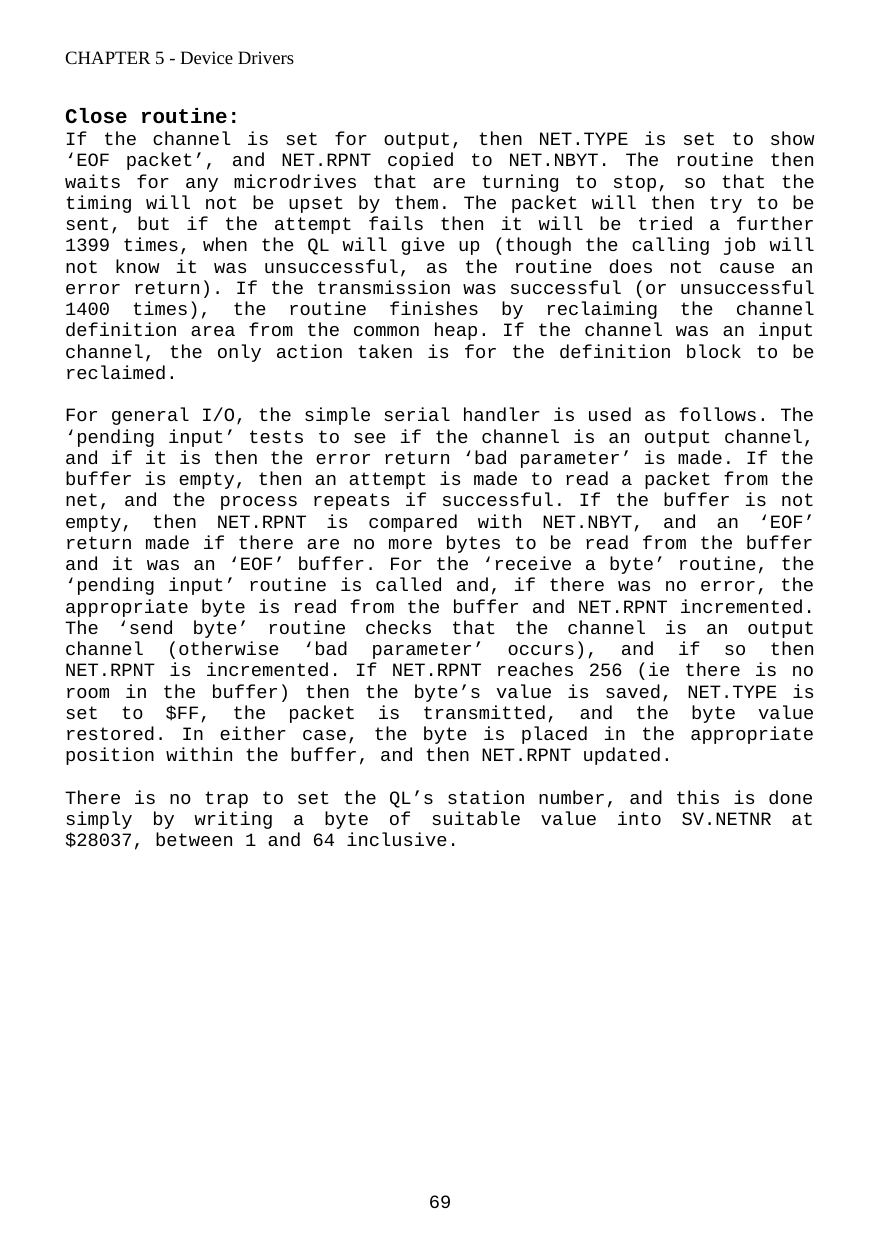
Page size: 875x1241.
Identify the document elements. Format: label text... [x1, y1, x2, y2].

text For general I/O, the simple serial handler is used as follows. The ‘pending input’ tests to see if the channel is an output channel, and if it is then the error return ‘bad parameter’ is made. If the buffer is empty, then an attempt is made to read a packet from the net, and the process repeats if successful. If the buffer is not empty, then NET.RPNT is compared with NET.NBYT, and an ‘EOF’ return made if there are no more bytes to be read from the buffer and it was an ‘EOF’ buffer. For the ‘receive a byte’ routine, the ‘pending input’ routine is called and, if there was no error, the appropriate byte is read from the buffer and NET.RPNT incremented. The ‘send byte’ routine checks that the channel is an output channel (otherwise ‘bad parameter’ occurs), and if so then NET.RPNT is incremented. If NET.RPNT reaches 256 (ie there is no room in the buffer) then the byte’s value is saved, NET.TYPE is set to $FF, the packet is transmitted, and the byte value restored. In either case, the byte is placed in the appropriate position within the buffer, and then NET.RPNT updated. [65, 406, 815, 767]
subtitle Close routine: [65, 106, 815, 130]
text If the channel is set for output, then NET.TYPE is set to show ‘EOF packet’, and NET.RPNT copied to NET.NBYT. The routine then waits for any microdrives that are turning to stop, so that the timing will not be upset by them. The packet will then try to be sent, but if the attempt fails then it will be tried a further 1399 times, when the QL will give up (though the calling job will not know it was unsuccessful, as the routine does not cause an error return). If the transmission was successful (or unsuccessful 1400 times), the routine finishes by reclaiming the channel definition area from the common heap. If the channel was an input channel, the only action taken is for the definition block to be reclaimed. [65, 130, 815, 385]
text There is no trap to set the QL’s station number, and this is done simply by writing a byte of suitable value into SV.NETNR at $28037, between 1 and 64 inclusive. [65, 789, 815, 852]
